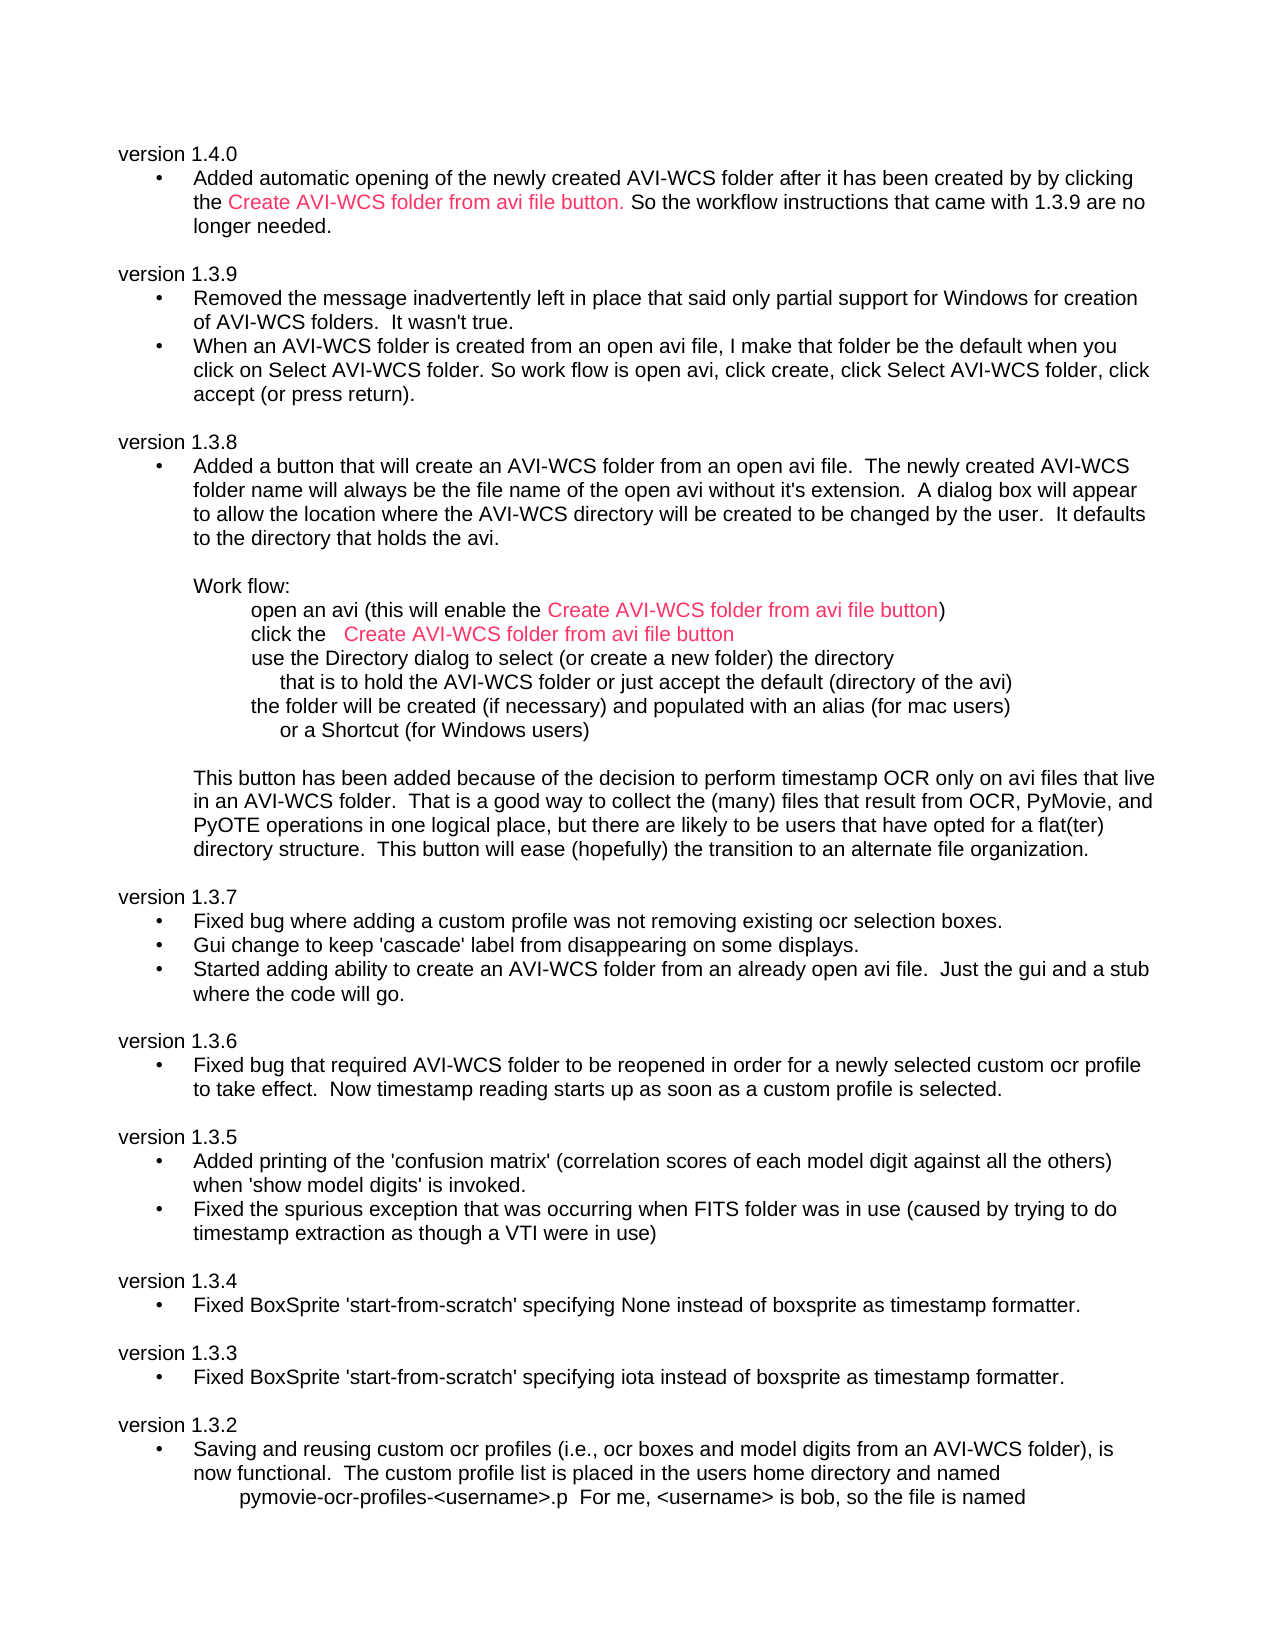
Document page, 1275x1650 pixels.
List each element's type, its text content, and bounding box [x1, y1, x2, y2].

text version 1.3.7 [118, 885, 1157, 909]
list Started adding ability to create an AVI-WCS folder from an already open avi file. Just the gui and a stub where the code will go. [156, 957, 1157, 1029]
text version 1.3.5 [118, 1125, 1157, 1149]
text version 1.3.8 [118, 430, 1157, 454]
text version 1.3.9 [118, 262, 1157, 286]
list Saving and reusing custom ocr profiles (i.e., ocr boxes and model digits from an AVI-WCS folder), is now functional. The custom profile list is placed in the users home directory and named pymovie-ocr-profiles-<username>.p For me, <username> is bob, so the file is named [156, 1437, 1157, 1509]
list Fixed BoxSprite 'start-from-scratch' specifying iota instead of boxsprite as timestamp formatter. [156, 1365, 1157, 1413]
text version 1.4.0 [118, 142, 1157, 166]
list Fixed bug where adding a custom profile was not removing existing ocr selection boxes. [156, 909, 1157, 933]
list Fixed the spurious exception that was occurring when FITS folder was in use (caused by trying to do timestamp extraction as though a VTI were in use) [156, 1197, 1157, 1269]
text version 1.3.4 [118, 1269, 1157, 1293]
list Added printing of the 'confusion matrix' (correlation scores of each model digit against all the others) when 'show model digits' is invoked. [156, 1149, 1157, 1197]
text version 1.3.6 [118, 1029, 1157, 1053]
list Fixed BoxSprite 'start-from-scratch' specifying None instead of boxsprite as timestamp formatter. [156, 1293, 1157, 1341]
list This button has been added because of the decision to perform timestamp OCR only on avi files that live in an AVI-WCS folder. That is a good way to collect the (many) files that result from OCR, PyMovie, and PyOTE operations in one logical place, but there are likely to be users that have opted for a flat(ter) directory structure. This button will ease (hopefully) the transition to an alternate file organization. [156, 765, 1157, 861]
list Added automatic opening of the newly created AVI-WCS folder after it has been created by by clicking the Create AVI-WCS folder from avi file button. So the workflow instructions that came with 1.3.9 are no longer needed. [156, 166, 1157, 262]
list [156, 118, 1157, 142]
list Added a button that will create an AVI-WCS folder from an open avi file. The newly created AVI-WCS folder name will always be the file name of the open avi without it's extension. A dialog box will appear to allow the location where the AVI-WCS directory will be created to be changed by the user. It defaults to the directory that holds the avi. Work flow: open an avi (this will enable the Create AVI-WCS folder from avi file button) click the Create AVI-WCS folder from avi file button use the Directory dialog to select (or create a new folder) the directory that is to hold the AVI-WCS folder or just accept the default (directory of the avi) the folder will be created (if necessary) and populated with an alias (for mac users) or a Shortcut (for Windows users) [156, 454, 1157, 765]
list Gui change to keep 'cascade' label from disappearing on some displays. [156, 933, 1157, 957]
list Fixed bug that required AVI-WCS folder to be reopened in order for a newly selected custom ocr profile to take effect. Now timestamp reading starts up as soon as a custom profile is selected. [156, 1053, 1157, 1125]
text version 1.3.2 [118, 1413, 1157, 1437]
list When an AVI-WCS folder is created from an open avi file, I make that folder be the default when you click on Select AVI-WCS folder. So work flow is open avi, click create, click Select AVI-WCS folder, click accept (or press return). [156, 334, 1157, 430]
list Removed the message inadvertently left in place that said only partial support for Windows for creation of AVI-WCS folders. It wasn't true. [156, 286, 1157, 334]
text version 1.3.3 [118, 1341, 1157, 1365]
